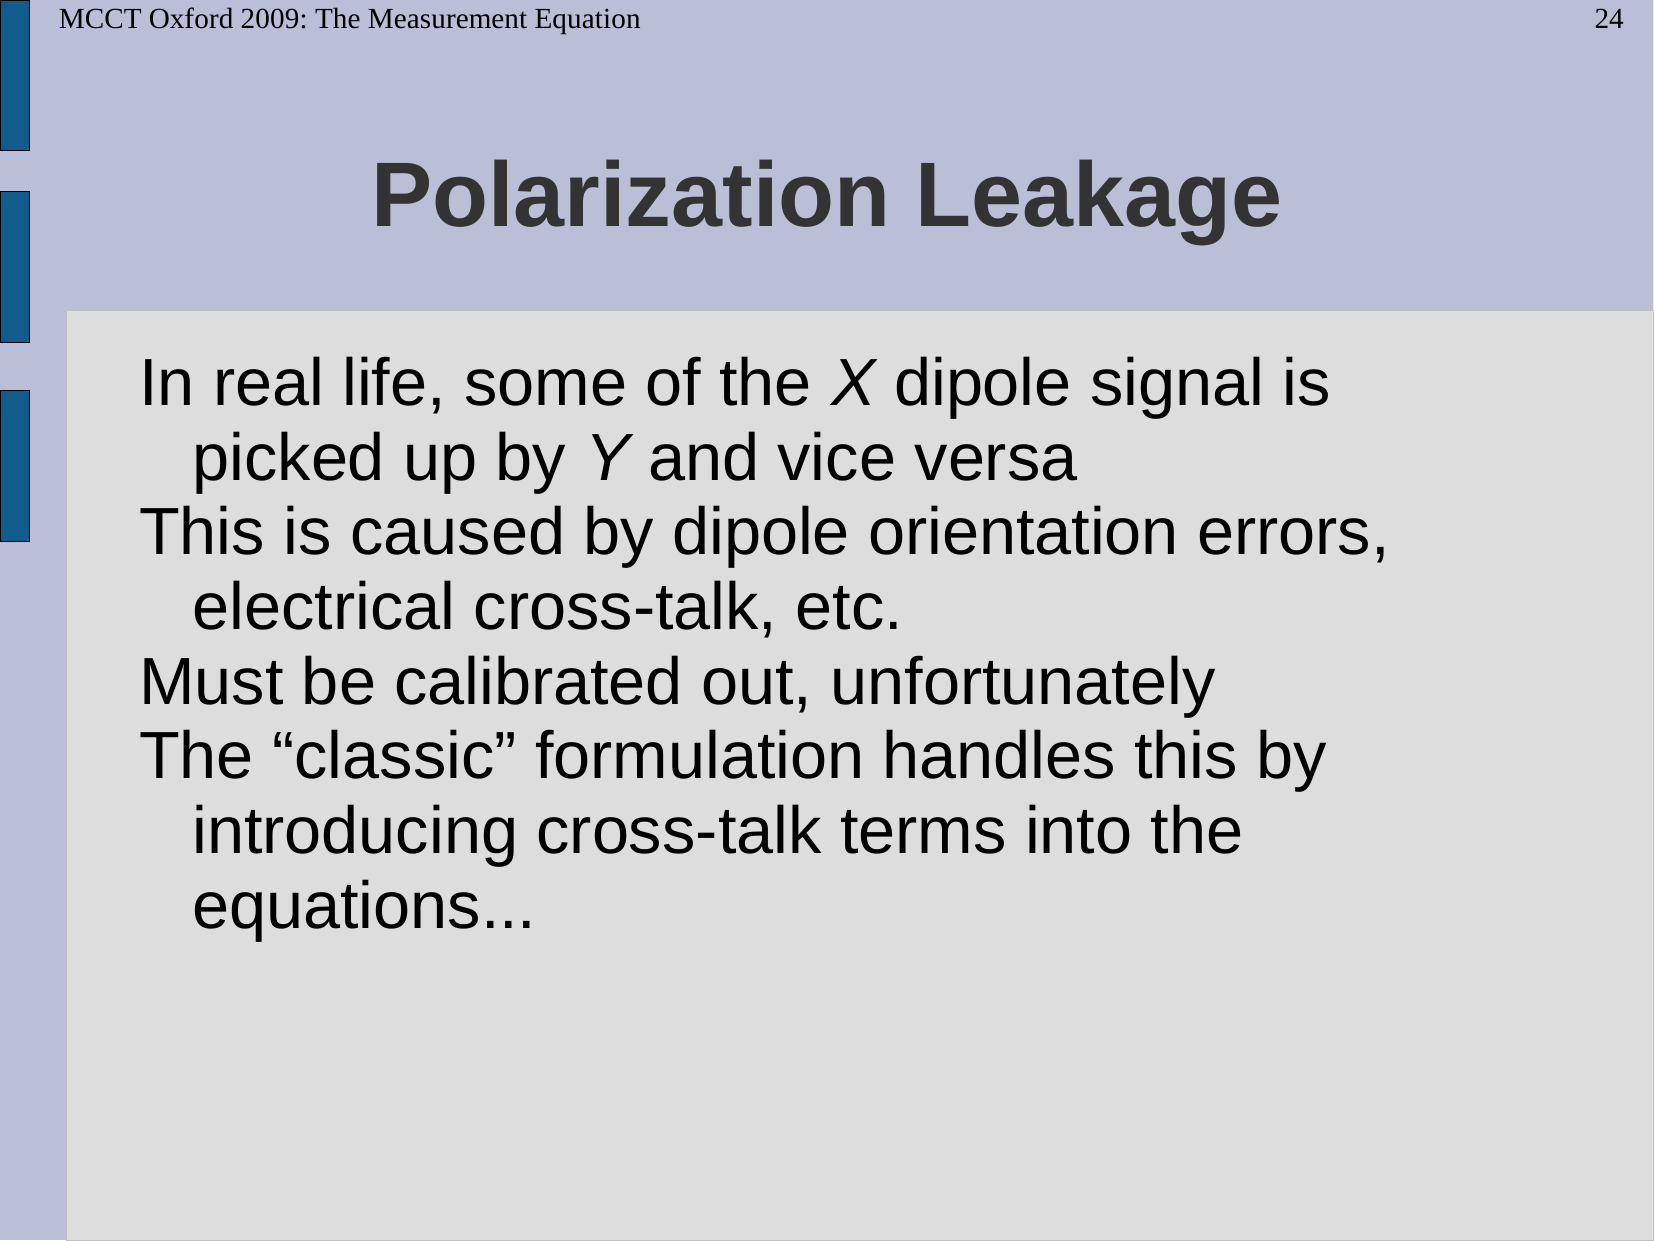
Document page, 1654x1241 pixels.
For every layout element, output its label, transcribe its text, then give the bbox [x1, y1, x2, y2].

title Polarization Leakage [121, 91, 1534, 299]
list In real life, some of the X dipole signal is picked up by Y and vice versa This is caused by dipole orientation errors, electrical cross-talk, etc. Must be calibrated out, unfortunately The “classic” formulation handles this by introducing cross-talk terms into the equations... [121, 344, 1534, 1112]
